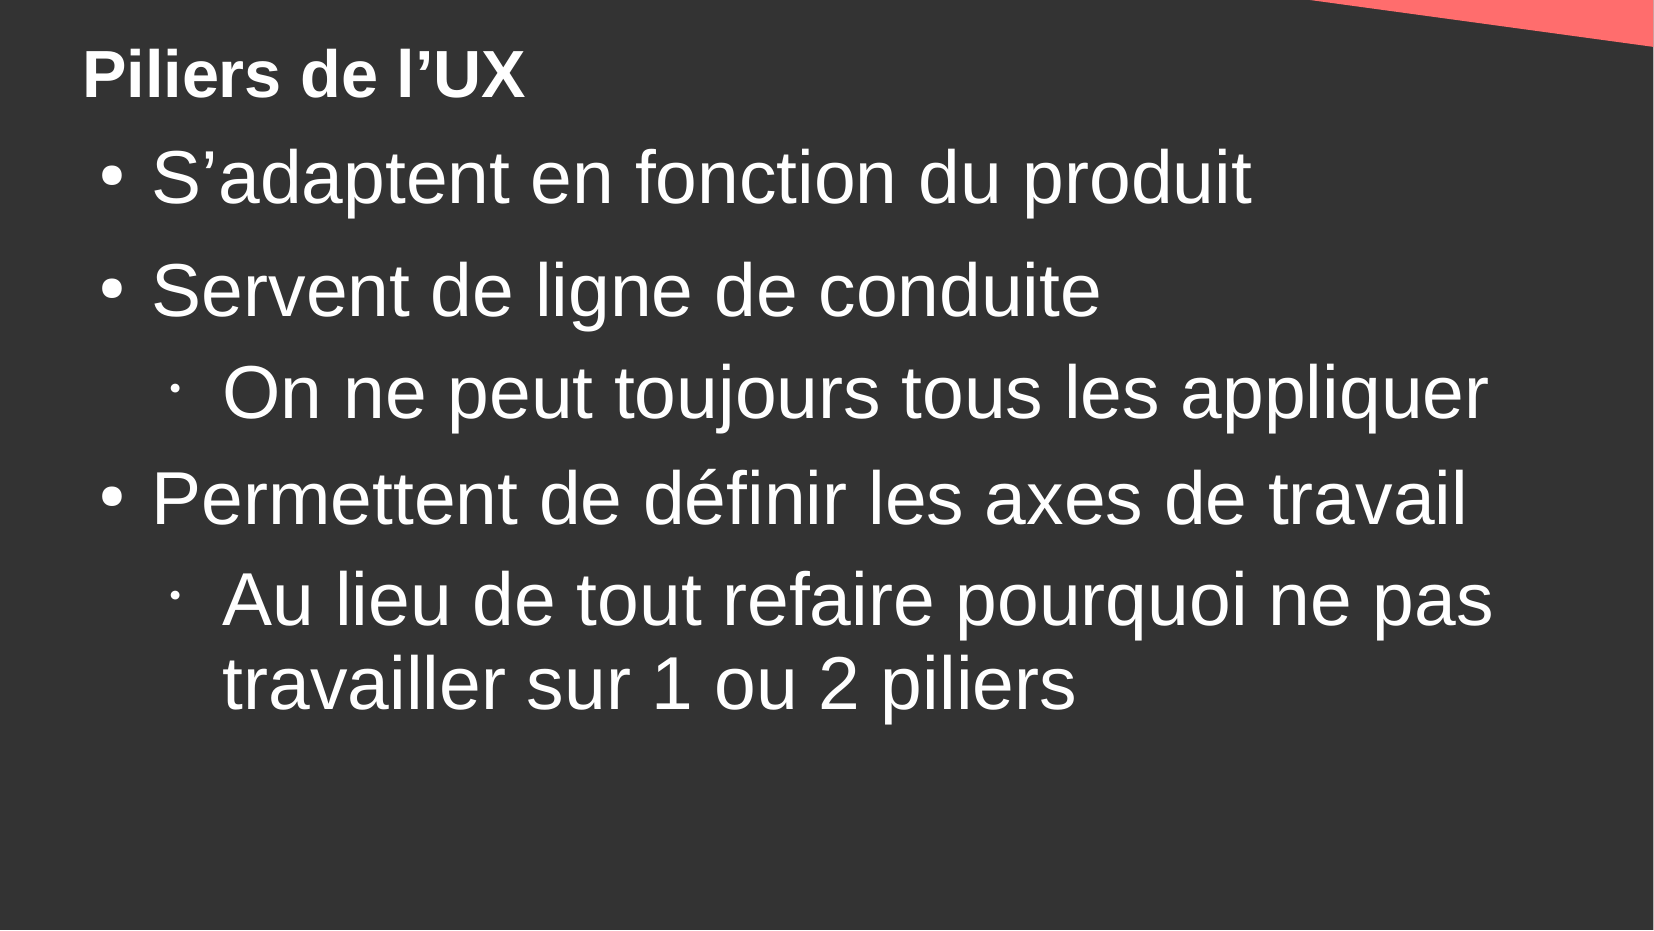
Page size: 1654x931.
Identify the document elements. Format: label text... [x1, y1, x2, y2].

list S’adaptent en fonction du produit Servent de ligne de conduite On ne peut toujours tous les appliquer Permettent de définir les axes de travail Au lieu de tout refaire pourquoi ne pas travailler sur 1 ou 2 piliers [80, 135, 1620, 827]
title Piliers de l’UX [82, 37, 1571, 114]
text_box [1309, 0, 1654, 47]
